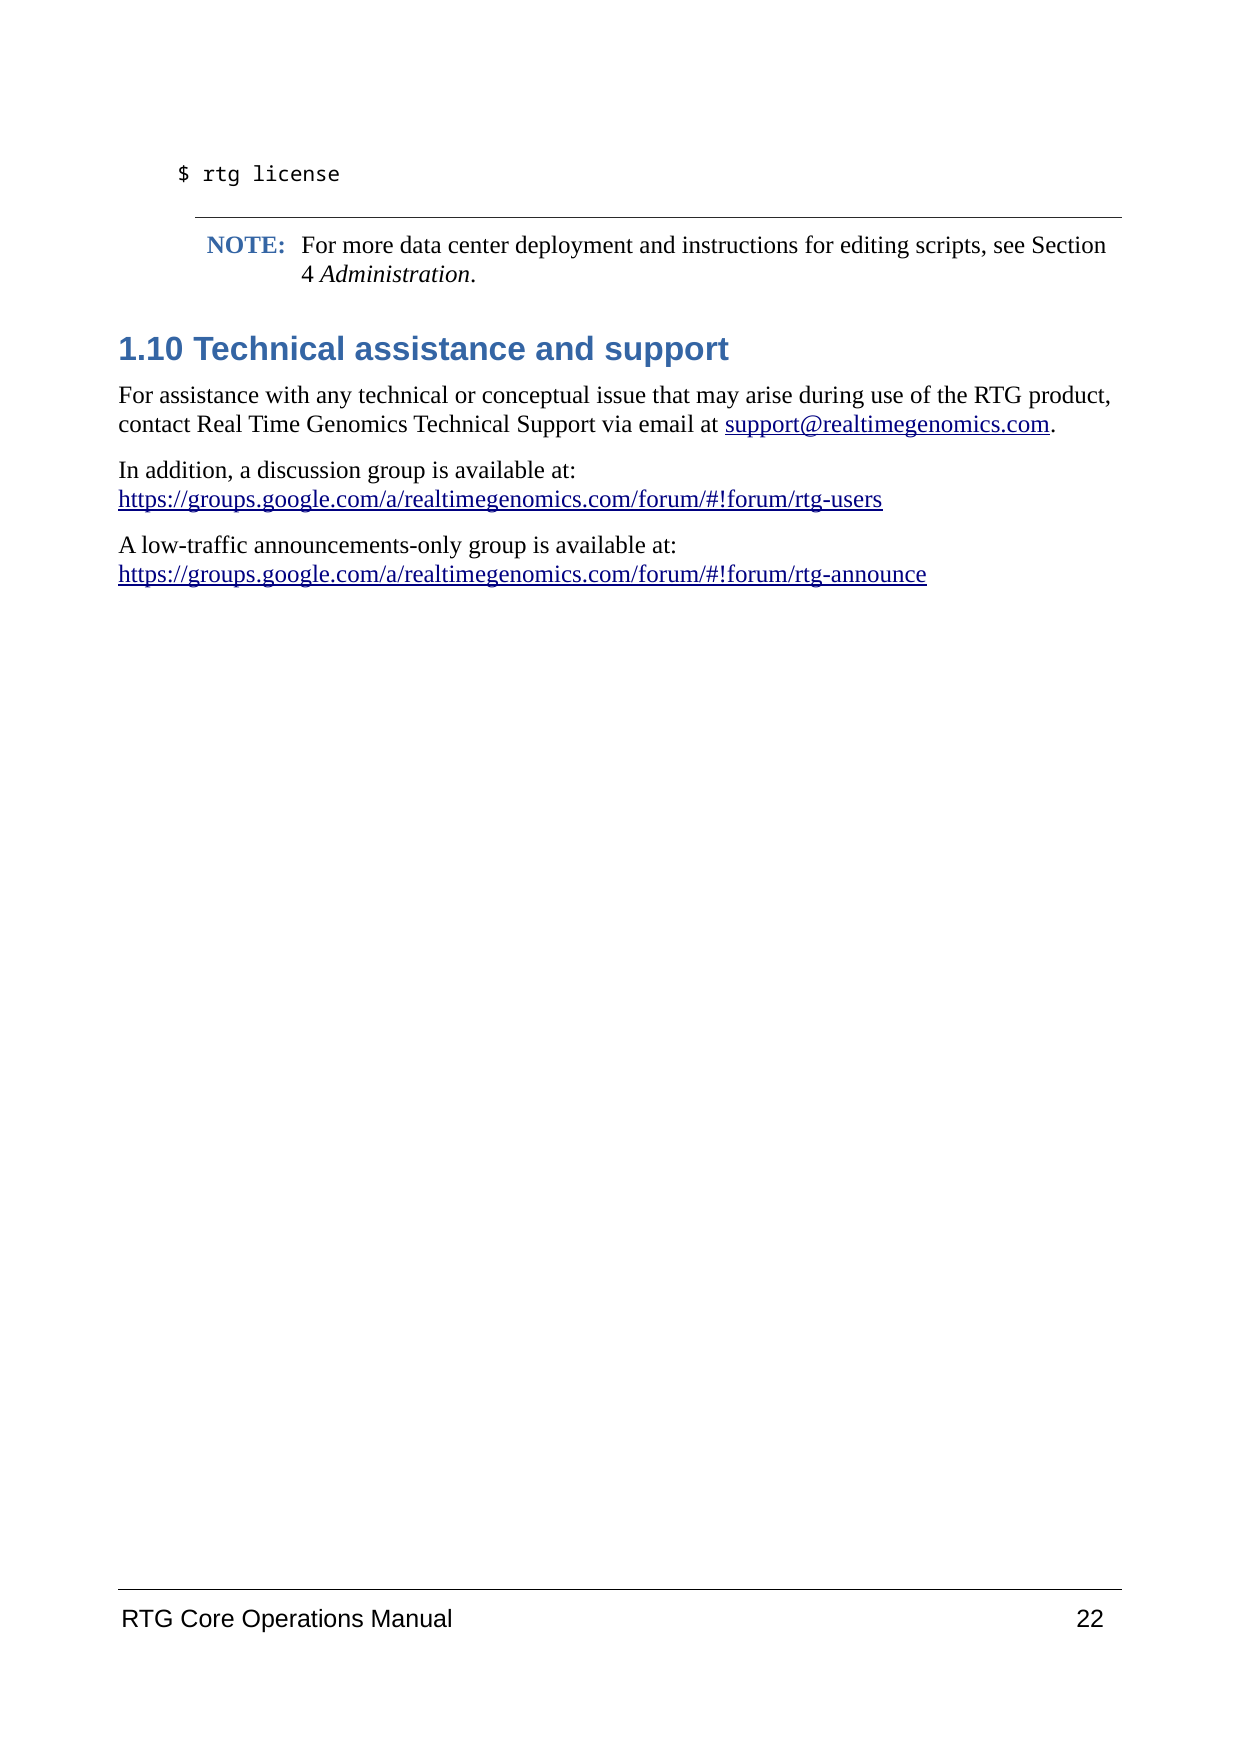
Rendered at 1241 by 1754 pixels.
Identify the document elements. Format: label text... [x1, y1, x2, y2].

text In addition, a discussion group is available at: https://groups.google.com/a/realtimegenomics.com/forum/#!forum/rtg-users [118, 455, 1122, 513]
text A low-traffic announcements-only group is available at: https://groups.google.com/a/realtimegenomics.com/forum/#!forum/rtg-announce [118, 531, 1122, 588]
text $ rtg license [177, 159, 1122, 187]
text For assistance with any technical or conceptual issue that may arise during use of the RTG product, contact Real Time Genomics Technical Support via email at support@realtimegenomics.com. [118, 380, 1122, 438]
text NOTE: For more data center deployment and instructions for editing scripts, see Section 4 Administration. [195, 219, 1122, 300]
subtitle Technical assistance and support [118, 329, 1122, 368]
